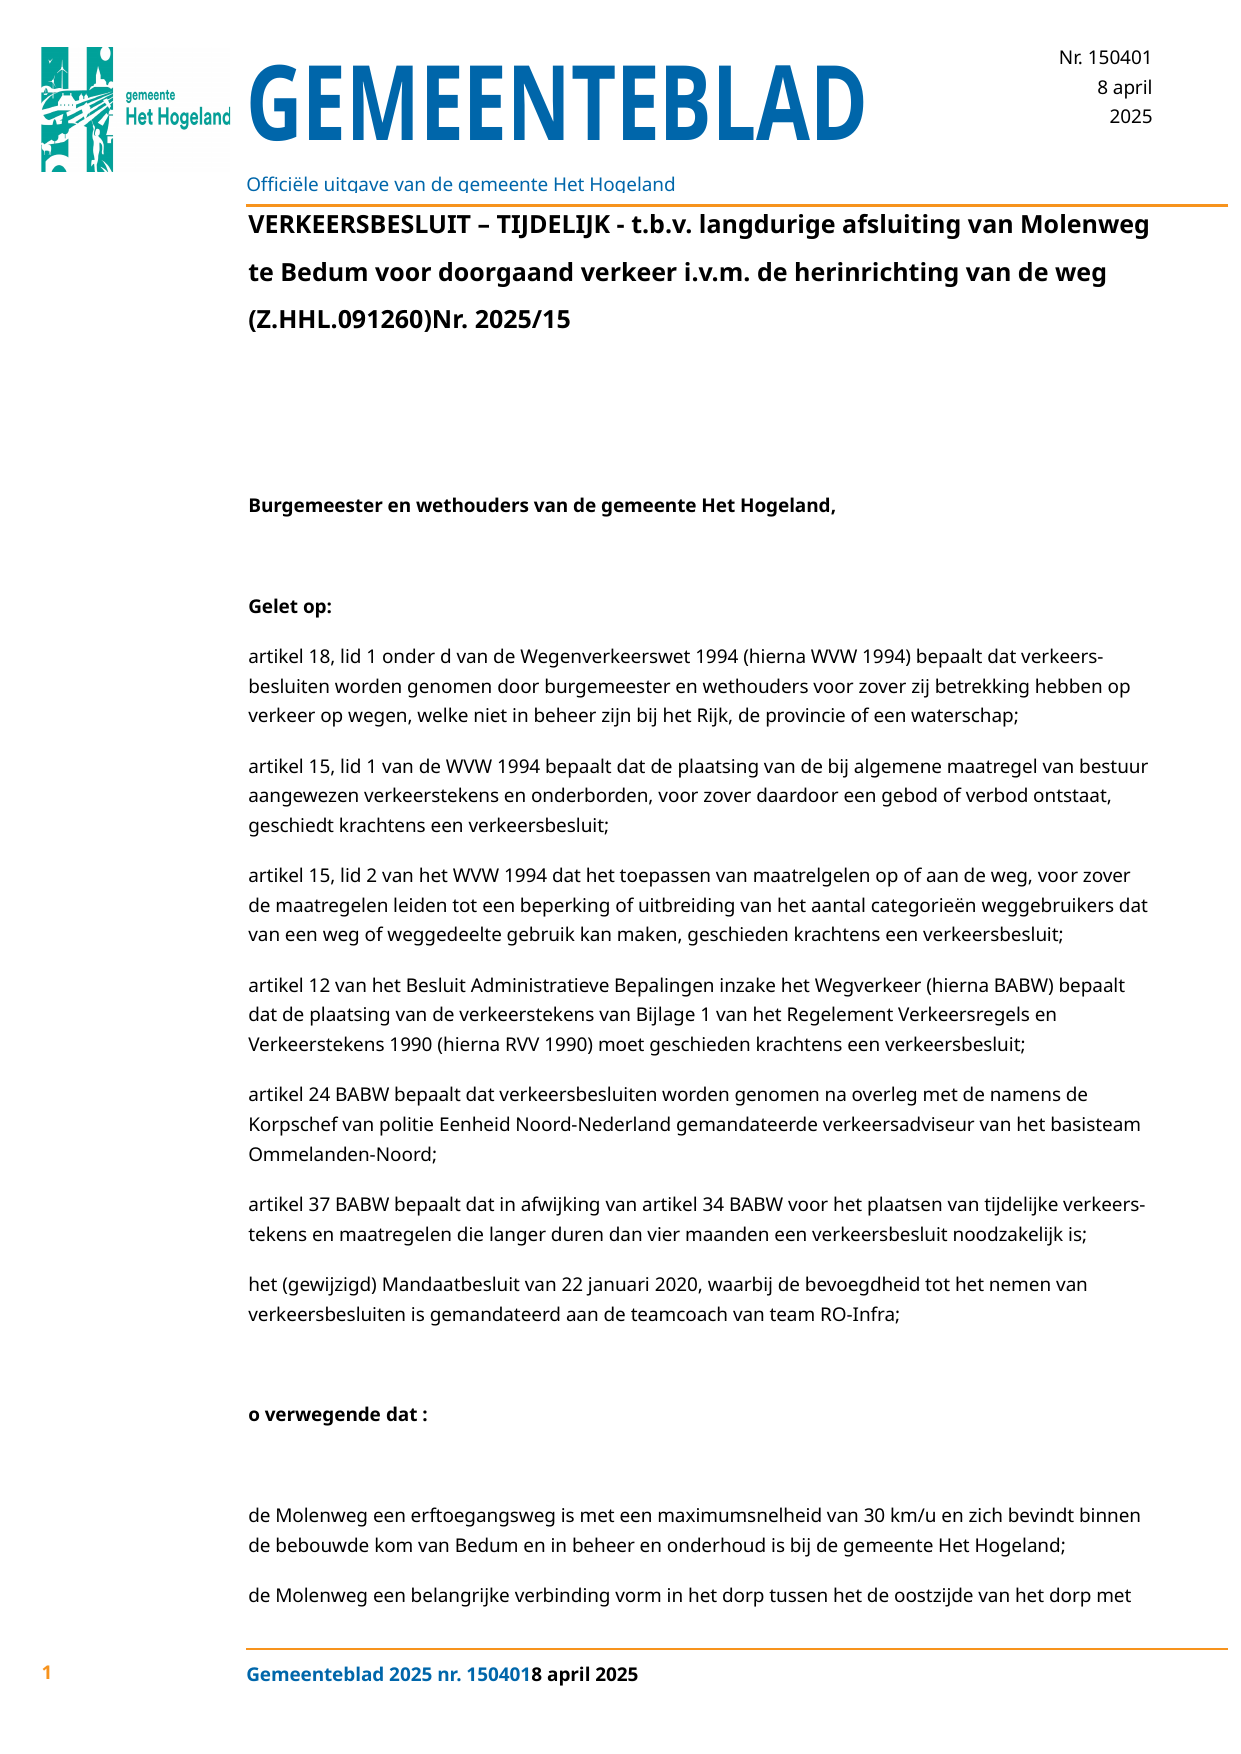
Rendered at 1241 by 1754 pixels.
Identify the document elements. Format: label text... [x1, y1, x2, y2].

text artikel 18, lid 1 onder d van de Wegenverkeerswet 1994 (hierna WVW 1994) bepaalt dat verkeers-besluiten worden genomen door burgemeester en wethouders voor zover zij betrekking hebben op verkeer op wegen, welke niet in beheer zijn bij het Rijk, de provincie of een waterschap; [248, 643, 1152, 728]
text de Molenweg een belangrijke verbinding vorm in het dorp tussen het de oostzijde van het dorp met [248, 1582, 1152, 1608]
text artikel 15, lid 2 van het WVW 1994 dat het toepassen van maatrelgelen op of aan de weg, voor zover de maatregelen leiden tot een beperking of uitbreiding van het aantal categorieën weggebruikers dat van een weg of weggedeelte gebruik kan maken, geschieden krachtens een verkeersbesluit; [248, 862, 1152, 947]
text artikel 24 BABW bepaalt dat verkeersbesluiten worden genomen na overleg met de namens de Korpschef van politie Eenheid Noord-Nederland gemandateerde verkeersadviseur van het basisteam Ommelanden-Noord; [248, 1082, 1152, 1167]
text artikel 12 van het Besluit Administratieve Bepalingen inzake het Wegverkeer (hierna BABW) bepaalt dat de plaatsing van de verkeerstekens van Bijlage 1 van het Regelement Verkeersregels en Verkeerstekens 1990 (hierna RVV 1990) moet geschieden krachtens een verkeersbesluit; [248, 972, 1152, 1057]
text Burgemeester en wethouders van de gemeente Het Hogeland, [248, 492, 1152, 518]
picture [41, 47, 231, 172]
text Gelet op: [248, 593, 1152, 619]
text de Molenweg een erftoegangsweg is met een maximumsnelheid van 30 km/u en zich bevindt binnen de bebouwde kom van Bedum en in beheer en onderhoud is bij de gemeente Het Hogeland; [248, 1502, 1152, 1558]
text VERKEERSBESLUIT – TIJDELIJK - t.b.v. langdurige afsluiting van Molenweg te Bedum voor doorgaand verkeer i.v.m. de herinrichting van de weg (Z.HHL.091260)Nr. 2025/15 [248, 207, 1152, 336]
text het (gewijzigd) Mandaatbesluit van 22 januari 2020, waarbij de bevoegdheid tot het nemen van verkeersbesluiten is gemandateerd aan de teamcoach van team RO-Infra; [248, 1271, 1152, 1327]
text artikel 37 BABW bepaalt dat in afwijking van artikel 34 BABW voor het plaatsen van tijdelijke verkeers-tekens en maatregelen die langer duren dan vier maanden een verkeersbesluit noodzakelijk is; [248, 1191, 1152, 1247]
text artikel 15, lid 1 van de WVW 1994 bepaalt dat de plaatsing van de bij algemene maatregel van bestuur aangewezen verkeerstekens en onderborden, voor zover daardoor een gebod of verbod ontstaat, geschiedt krachtens een verkeersbesluit; [248, 753, 1152, 838]
text o verwegende dat : [248, 1402, 1152, 1427]
